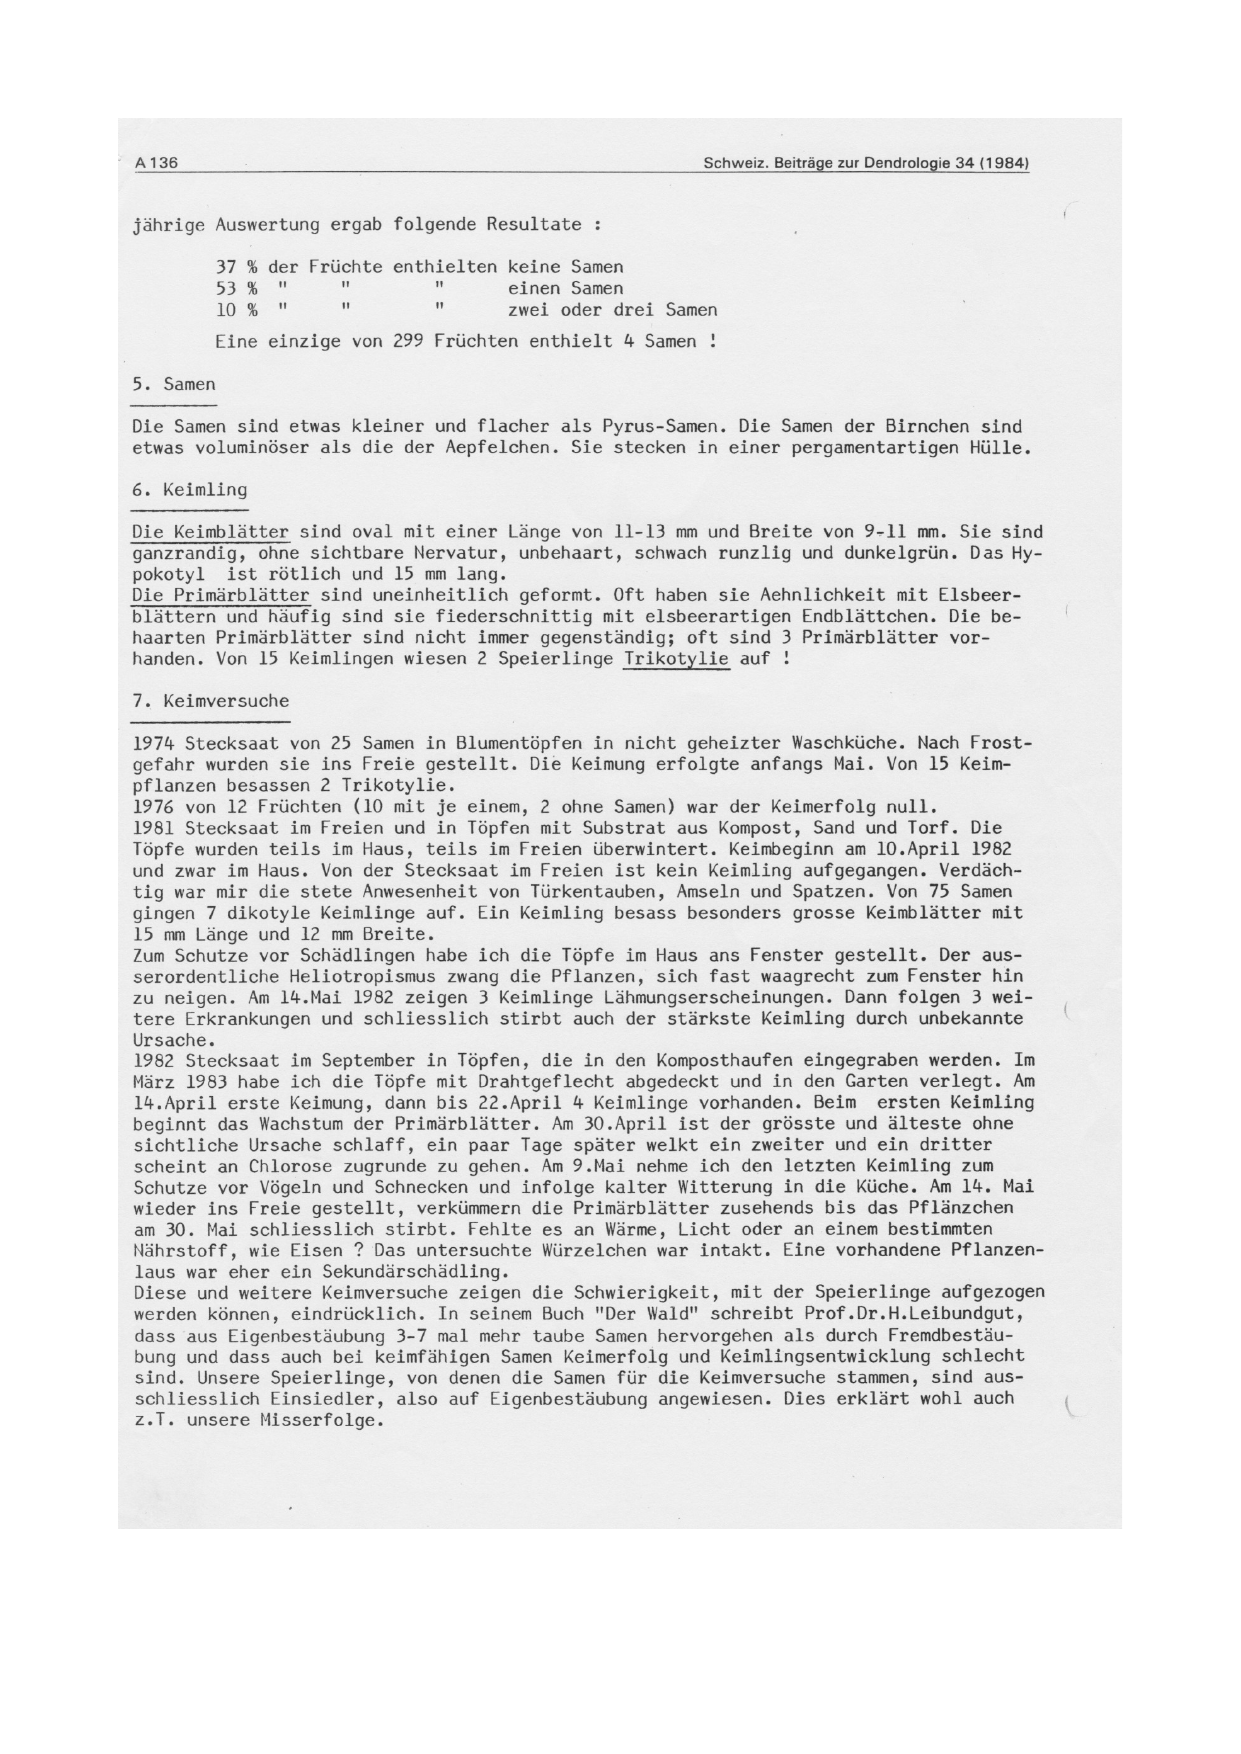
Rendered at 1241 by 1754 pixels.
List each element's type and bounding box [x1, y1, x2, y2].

picture [118, 118, 1123, 1529]
